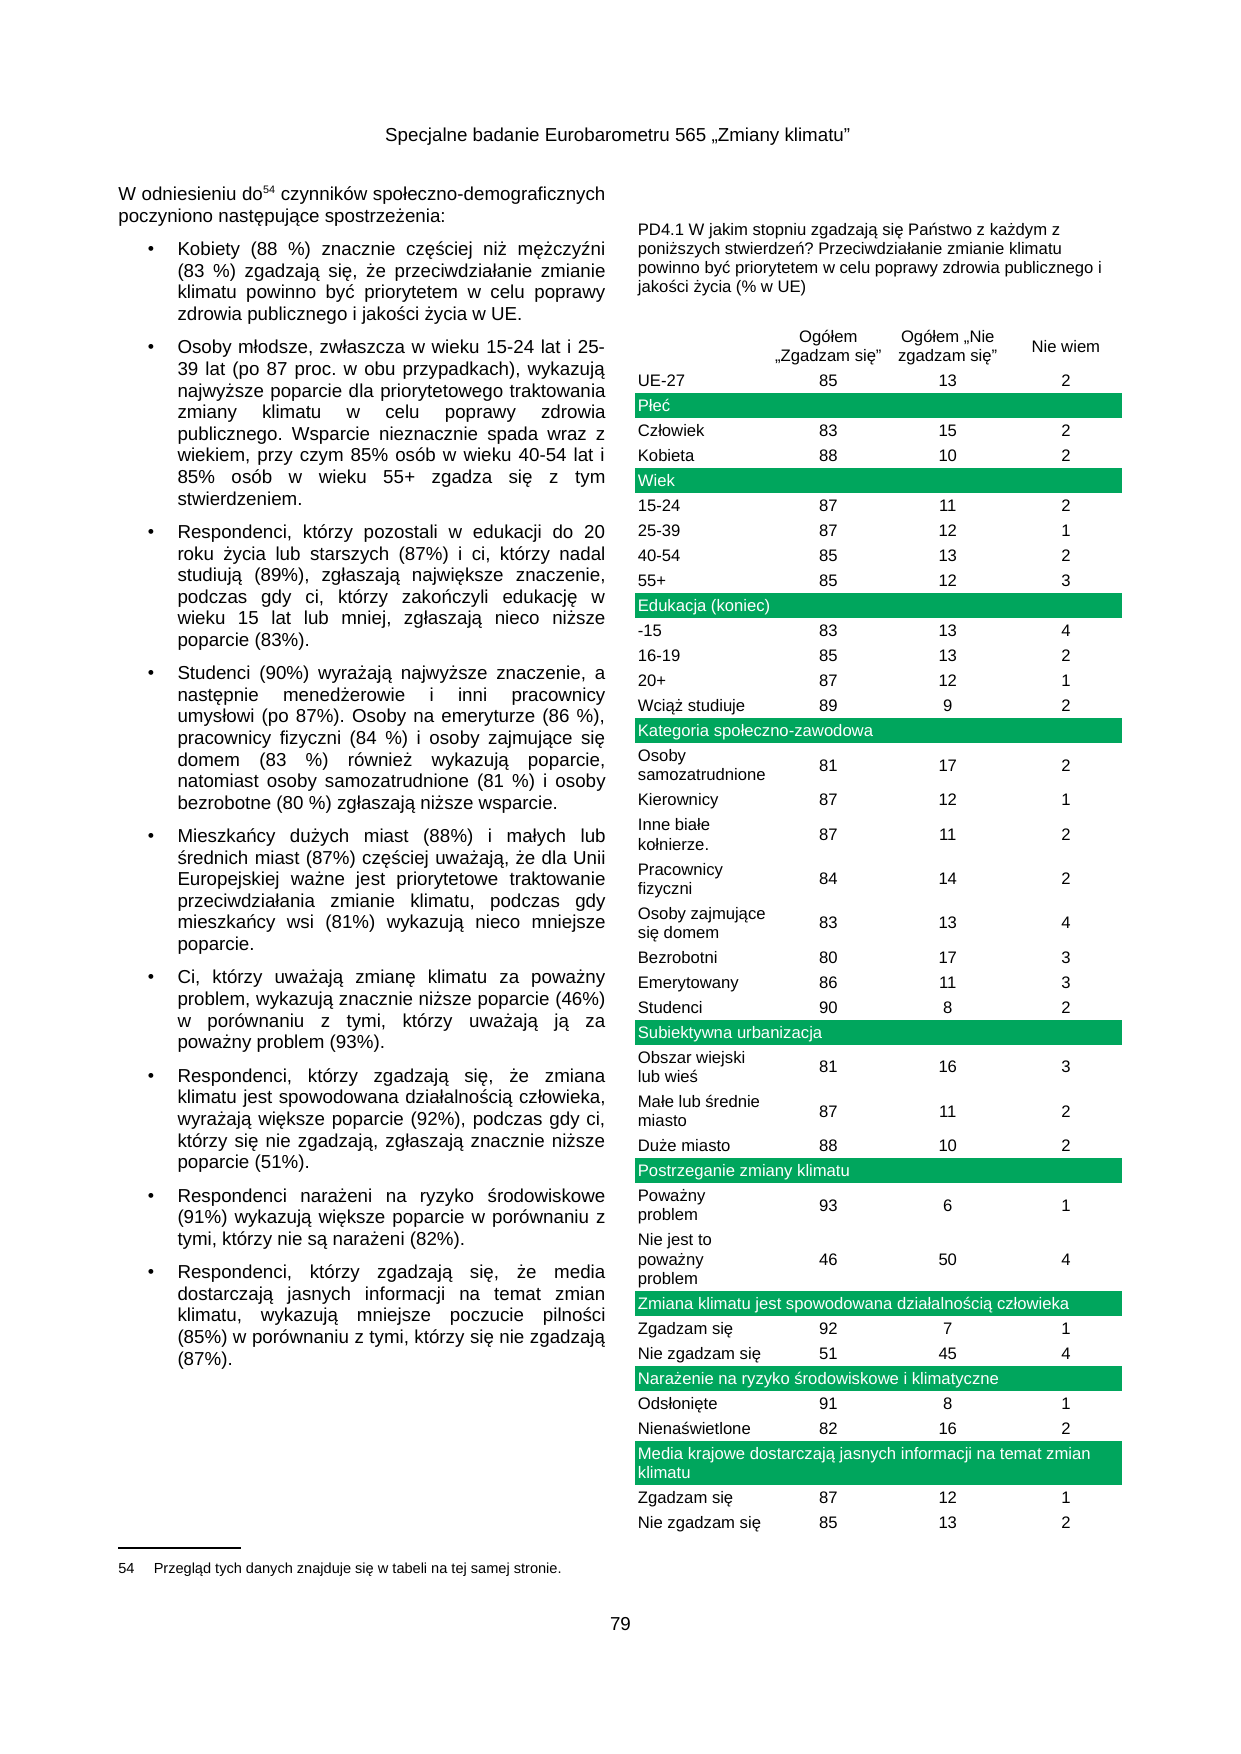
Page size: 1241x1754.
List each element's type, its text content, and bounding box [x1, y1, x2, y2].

table_cell 51 [770, 1341, 886, 1366]
table_cell 89 [770, 693, 886, 718]
table_cell 8 [886, 1391, 1009, 1416]
table_cell 13 [886, 543, 1009, 568]
table_cell Wciąż studiuje [635, 693, 770, 718]
table_cell 1 [1009, 1183, 1122, 1227]
table_cell 87 [770, 812, 886, 856]
table_cell Ogółem „Nie zgadzam się” [886, 324, 1009, 368]
table_cell 13 [886, 901, 1009, 945]
table_cell Inne białe kołnierze. [635, 812, 770, 856]
table_cell 88 [770, 443, 886, 468]
text Przegląd tych danych znajduje się w tabeli na tej samej stronie. [118, 1560, 605, 1577]
table_cell 2 [1009, 1133, 1122, 1158]
table_cell Osoby zajmujące się domem [635, 901, 770, 945]
table_header PD4.1 W jakim stopniu zgadzają się Państwo z każdym z poniższych stwierdzeń? Przeciwdziałanie zmianie klimatu powinno być priorytetem w celu poprawy zdrowia publicznego i jakości życia (% w UE) [635, 216, 1122, 299]
table_cell 2 [1009, 693, 1122, 718]
table_cell 3 [1009, 945, 1122, 970]
table_cell 2 [1009, 743, 1122, 787]
table_cell 85 [770, 568, 886, 593]
table_cell 46 [770, 1227, 886, 1291]
list Ci, którzy uważają zmianę klimatu za poważny problem, wykazują znacznie niższe poparcie (46%) w porównaniu z tymi, którzy uważają ją za poważny problem (93%). [148, 966, 605, 1053]
table_cell UE-27 [635, 368, 770, 393]
table_cell 2 [1009, 418, 1122, 443]
table_cell 20+ [635, 668, 770, 693]
table_cell 82 [770, 1416, 886, 1441]
table_cell 81 [770, 743, 886, 787]
table_cell 7 [886, 1316, 1009, 1341]
table_cell 3 [1009, 1045, 1122, 1089]
table_cell Nie zgadzam się [635, 1510, 770, 1535]
table_cell 83 [770, 618, 886, 643]
table_cell 4 [1009, 1227, 1122, 1291]
table_cell 87 [770, 787, 886, 812]
table_cell 1 [1009, 1316, 1122, 1341]
table_cell Bezrobotni [635, 945, 770, 970]
table_cell 12 [886, 518, 1009, 543]
table_cell 84 [770, 856, 886, 901]
table_cell 2 [1009, 543, 1122, 568]
table_cell 4 [1009, 618, 1122, 643]
table_cell Nie zgadzam się [635, 1341, 770, 1366]
table_cell 80 [770, 945, 886, 970]
table_cell 11 [886, 493, 1009, 518]
table_cell [635, 324, 770, 368]
table_cell 13 [886, 643, 1009, 668]
table_cell Nie jest to poważny problem [635, 1227, 770, 1291]
list Respondenci, którzy zgadzają się, że media dostarczają jasnych informacji na temat zmian klimatu, wykazują mniejsze poczucie pilności (85%) w porównaniu z tymi, którzy się nie zgadzają (87%). [148, 1261, 605, 1369]
table_cell 15-24 [635, 493, 770, 518]
table_cell Subiektywna urbanizacja [635, 1020, 1122, 1045]
table_cell 11 [886, 812, 1009, 856]
table_cell Narażenie na ryzyko środowiskowe i klimatyczne [635, 1366, 1122, 1391]
table_cell 55+ [635, 568, 770, 593]
table_cell 16-19 [635, 643, 770, 668]
table_cell 45 [886, 1341, 1009, 1366]
table_cell 6 [886, 1183, 1009, 1227]
list Kobiety (88 %) znacznie częściej niż mężczyźni (83 %) zgadzają się, że przeciwdziałanie zmianie klimatu powinno być priorytetem w celu poprawy zdrowia publicznego i jakości życia w UE. [148, 238, 605, 324]
list Mieszkańcy dużych miast (88%) i małych lub średnich miast (87%) częściej uważają, że dla Unii Europejskiej ważne jest priorytetowe traktowanie przeciwdziałania zmianie klimatu, podczas gdy mieszkańcy wsi (81%) wykazują nieco mniejsze poparcie. [148, 825, 605, 954]
table_cell 8 [886, 995, 1009, 1020]
table_cell Kobieta [635, 443, 770, 468]
table_cell Zgadzam się [635, 1316, 770, 1341]
table_cell 85 [770, 368, 886, 393]
table_cell 87 [770, 668, 886, 693]
table_cell Postrzeganie zmiany klimatu [635, 1158, 1122, 1183]
table_cell 2 [1009, 856, 1122, 901]
list Respondenci, którzy pozostali w edukacji do 20 roku życia lub starszych (87%) i ci, którzy nadal studiują (89%), zgłaszają największe znaczenie, podczas gdy ci, którzy zakończyli edukację w wieku 15 lat lub mniej, zgłaszają nieco niższe poparcie (83%). [148, 521, 605, 650]
table_cell 2 [1009, 493, 1122, 518]
table_cell 14 [886, 856, 1009, 901]
table_cell 12 [886, 568, 1009, 593]
table_cell Zgadzam się [635, 1485, 770, 1510]
table_cell 1 [1009, 668, 1122, 693]
table_cell 2 [1009, 995, 1122, 1020]
table_cell 2 [1009, 1089, 1122, 1133]
table_cell 1 [1009, 787, 1122, 812]
table_cell Nie wiem [1009, 324, 1122, 368]
list Respondenci, którzy zgadzają się, że zmiana klimatu jest spowodowana działalnością człowieka, wyrażają większe poparcie (92%), podczas gdy ci, którzy się nie zgadzają, zgłaszają znacznie niższe poparcie (51%). [148, 1064, 605, 1172]
table_cell Poważny problem [635, 1183, 770, 1227]
table_cell 1 [1009, 1485, 1122, 1510]
table_cell 40-54 [635, 543, 770, 568]
table_cell 50 [886, 1227, 1009, 1291]
table_cell Kierownicy [635, 787, 770, 812]
table_cell [886, 299, 1009, 324]
table_cell 87 [770, 1089, 886, 1133]
table_cell Osoby samozatrudnione [635, 743, 770, 787]
table_cell 4 [1009, 901, 1122, 945]
table_cell 17 [886, 945, 1009, 970]
table_cell 2 [1009, 812, 1122, 856]
table_cell Studenci [635, 995, 770, 1020]
table_cell 12 [886, 1485, 1009, 1510]
table_cell 11 [886, 1089, 1009, 1133]
table_cell Odsłonięte [635, 1391, 770, 1416]
table_cell 87 [770, 1485, 886, 1510]
table_cell 3 [1009, 970, 1122, 995]
table_cell 85 [770, 543, 886, 568]
list Respondenci narażeni na ryzyko środowiskowe (91%) wykazują większe poparcie w porównaniu z tymi, którzy nie są narażeni (82%). [148, 1184, 605, 1249]
table_cell 12 [886, 787, 1009, 812]
table_cell 2 [1009, 1510, 1122, 1535]
table_cell 87 [770, 518, 886, 543]
table_cell 16 [886, 1045, 1009, 1089]
table_cell 2 [1009, 443, 1122, 468]
table_cell 13 [886, 618, 1009, 643]
table_cell 91 [770, 1391, 886, 1416]
table_cell 88 [770, 1133, 886, 1158]
list Osoby młodsze, zwłaszcza w wieku 15-24 lat i 25-39 lat (po 87 proc. w obu przypadkach), wykazują najwyższe poparcie dla priorytetowego traktowania zmiany klimatu w celu poprawy zdrowia publicznego. Wsparcie nieznacznie spada wraz z wiekiem, przy czym 85% osób w wieku 40-54 lat i 85% osób w wieku 55+ zgadza się z tym stwierdzeniem. [148, 336, 605, 509]
table_cell 2 [1009, 368, 1122, 393]
table_cell [770, 299, 886, 324]
table_cell 1 [1009, 518, 1122, 543]
table_cell 13 [886, 1510, 1009, 1535]
table_cell 83 [770, 418, 886, 443]
table_cell 25-39 [635, 518, 770, 543]
table_cell 87 [770, 493, 886, 518]
table_cell 3 [1009, 568, 1122, 593]
table_cell Człowiek [635, 418, 770, 443]
table_cell -15 [635, 618, 770, 643]
table_cell 9 [886, 693, 1009, 718]
table_cell Obszar wiejski lub wieś [635, 1045, 770, 1089]
table_cell 15 [886, 418, 1009, 443]
table_cell 85 [770, 1510, 886, 1535]
table_cell Płeć [635, 393, 1122, 418]
table_cell Nienaświetlone [635, 1416, 770, 1441]
table_cell Wiek [635, 468, 1122, 493]
table_cell 10 [886, 1133, 1009, 1158]
table_cell 83 [770, 901, 886, 945]
table_cell 10 [886, 443, 1009, 468]
table_cell 92 [770, 1316, 886, 1341]
table_cell Małe lub średnie miasto [635, 1089, 770, 1133]
table_cell [635, 299, 770, 324]
table_cell 16 [886, 1416, 1009, 1441]
table_cell 2 [1009, 1416, 1122, 1441]
table_cell 1 [1009, 1391, 1122, 1416]
table_cell [1009, 299, 1122, 324]
table_cell 85 [770, 643, 886, 668]
table_cell 86 [770, 970, 886, 995]
table_cell Media krajowe dostarczają jasnych informacji na temat zmian klimatu [635, 1441, 1122, 1485]
table_cell Duże miasto [635, 1133, 770, 1158]
table_cell Ogółem „Zgadzam się” [770, 324, 886, 368]
list Studenci (90%) wyrażają najwyższe znaczenie, a następnie menedżerowie i inni pracownicy umysłowi (po 87%). Osoby na emeryturze (86 %), pracownicy fizyczni (84 %) i osoby zajmujące się domem (83 %) również wykazują poparcie, natomiast osoby samozatrudnione (81 %) i osoby bezrobotne (80 %) zgłaszają niższe wsparcie. [148, 662, 605, 813]
table_cell Pracownicy fizyczni [635, 856, 770, 901]
table_cell Emerytowany [635, 970, 770, 995]
table_cell 81 [770, 1045, 886, 1089]
table_cell Kategoria społeczno-zawodowa [635, 718, 1122, 743]
table_cell 13 [886, 368, 1009, 393]
table_cell 2 [1009, 643, 1122, 668]
table_cell Edukacja (koniec) [635, 593, 1122, 618]
table_cell Zmiana klimatu jest spowodowana działalnością człowieka [635, 1291, 1122, 1316]
table_cell 11 [886, 970, 1009, 995]
text W odniesieniu do czynników społeczno-demograficznych poczyniono następujące spostrzeżenia: [118, 183, 605, 226]
table_cell 4 [1009, 1341, 1122, 1366]
table_cell 90 [770, 995, 886, 1020]
table_cell 17 [886, 743, 1009, 787]
table_cell 93 [770, 1183, 886, 1227]
table_cell 12 [886, 668, 1009, 693]
